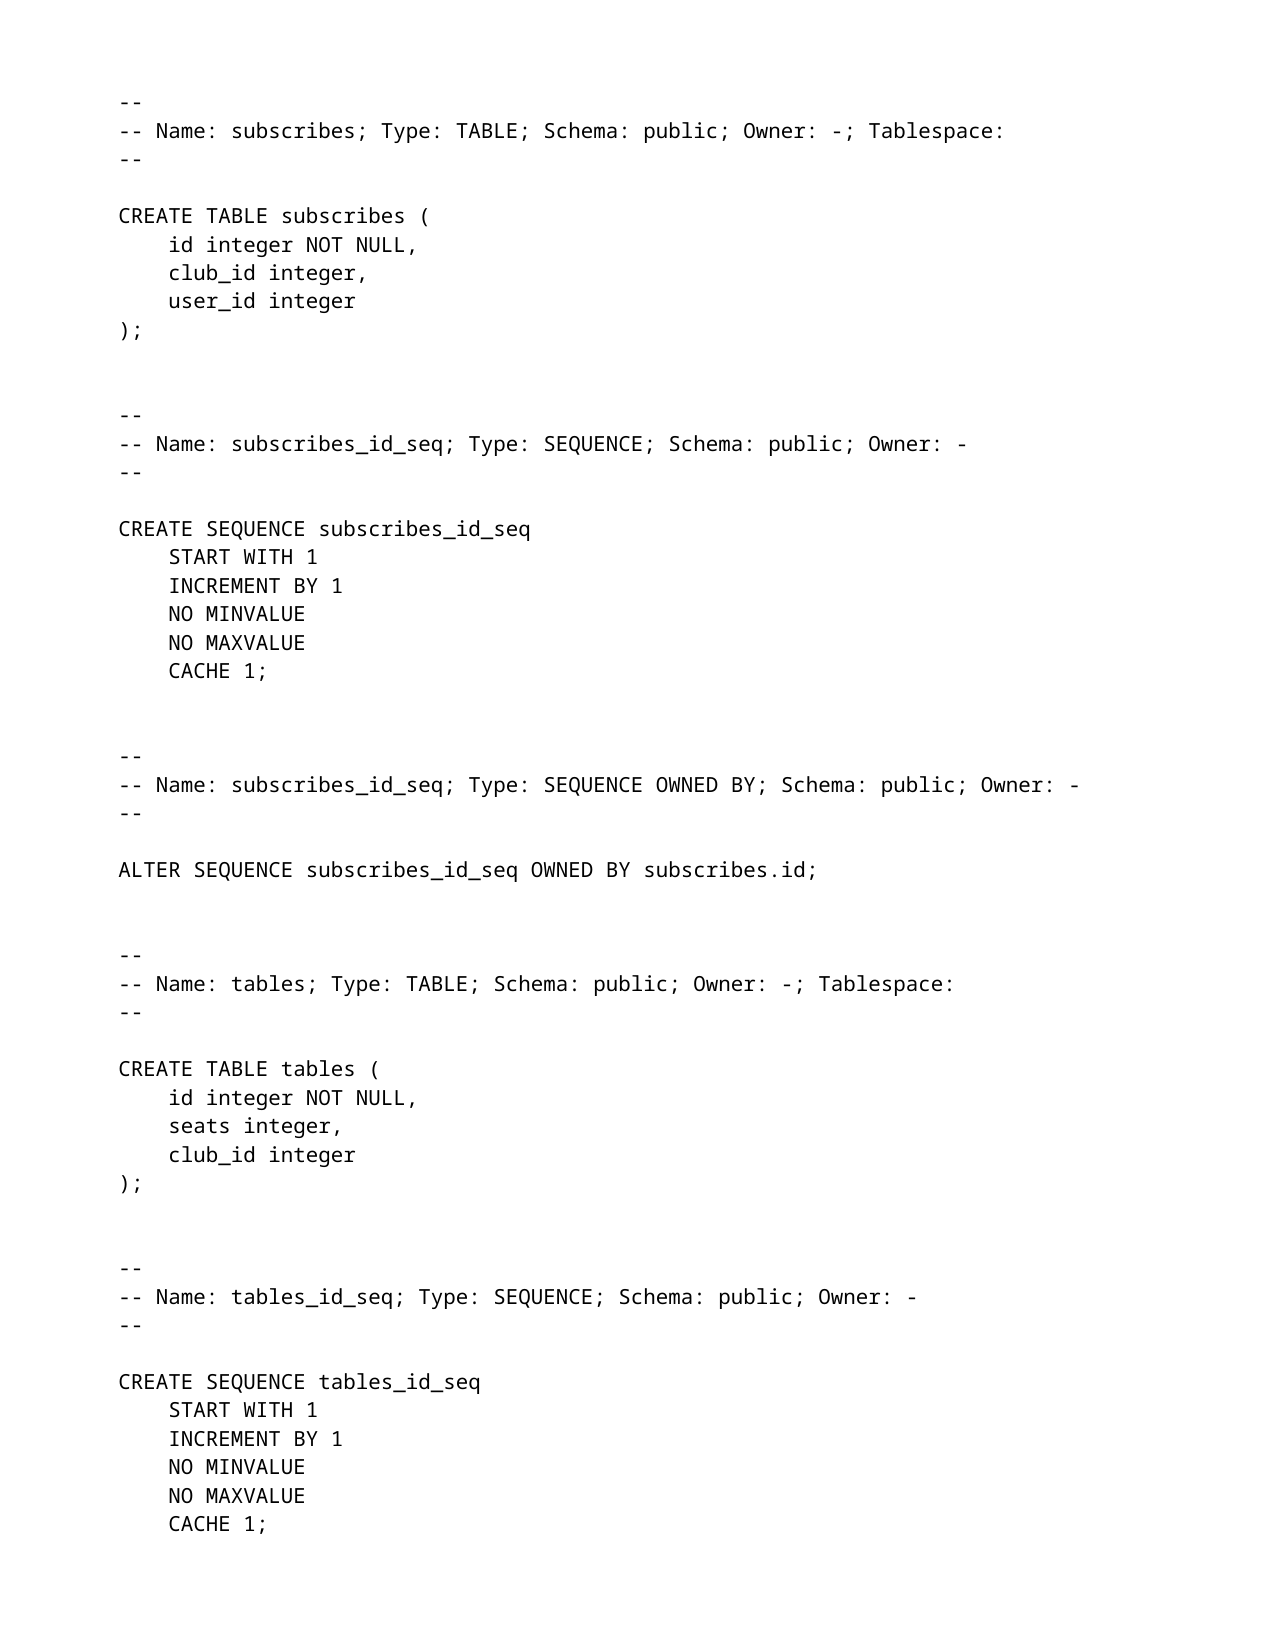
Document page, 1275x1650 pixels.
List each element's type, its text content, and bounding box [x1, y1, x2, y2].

text ALTER SEQUENCE subscribes_id_seq OWNED BY subscribes.id; [118, 855, 1216, 884]
text CREATE TABLE tables ( [118, 1054, 1216, 1083]
text seats integer, [118, 1111, 1216, 1140]
text NO MINVALUE [118, 599, 1216, 628]
text CREATE SEQUENCE subscribes_id_seq [118, 514, 1216, 542]
text NO MAXVALUE [118, 1481, 1216, 1509]
text -- Name: subscribes_id_seq; Type: SEQUENCE; Schema: public; Owner: - [118, 429, 1216, 457]
text -- [118, 742, 1216, 770]
text -- [118, 1253, 1216, 1282]
text CREATE SEQUENCE tables_id_seq [118, 1367, 1216, 1396]
text -- Name: subscribes; Type: TABLE; Schema: public; Owner: -; Tablespace: [118, 116, 1216, 144]
text -- Name: tables_id_seq; Type: SEQUENCE; Schema: public; Owner: - [118, 1282, 1216, 1310]
text id integer NOT NULL, [118, 1083, 1216, 1111]
text -- [118, 144, 1216, 173]
text club_id integer [118, 1140, 1216, 1168]
text -- [118, 457, 1216, 486]
text CREATE TABLE subscribes ( [118, 201, 1216, 230]
text -- [118, 400, 1216, 429]
text id integer NOT NULL, [118, 230, 1216, 258]
text user_id integer [118, 287, 1216, 315]
text -- [118, 87, 1216, 116]
text INCREMENT BY 1 [118, 571, 1216, 599]
text NO MINVALUE [118, 1452, 1216, 1481]
text START WITH 1 [118, 542, 1216, 571]
text CACHE 1; [118, 656, 1216, 685]
text -- [118, 798, 1216, 827]
text -- Name: tables; Type: TABLE; Schema: public; Owner: -; Tablespace: [118, 969, 1216, 997]
text club_id integer, [118, 258, 1216, 287]
text -- [118, 941, 1216, 969]
text -- [118, 997, 1216, 1026]
text ); [118, 315, 1216, 343]
text ); [118, 1168, 1216, 1197]
text INCREMENT BY 1 [118, 1424, 1216, 1452]
text -- Name: subscribes_id_seq; Type: SEQUENCE OWNED BY; Schema: public; Owner: - [118, 770, 1216, 798]
text NO MAXVALUE [118, 628, 1216, 656]
text -- [118, 1310, 1216, 1339]
text CACHE 1; [118, 1509, 1216, 1538]
text START WITH 1 [118, 1396, 1216, 1424]
